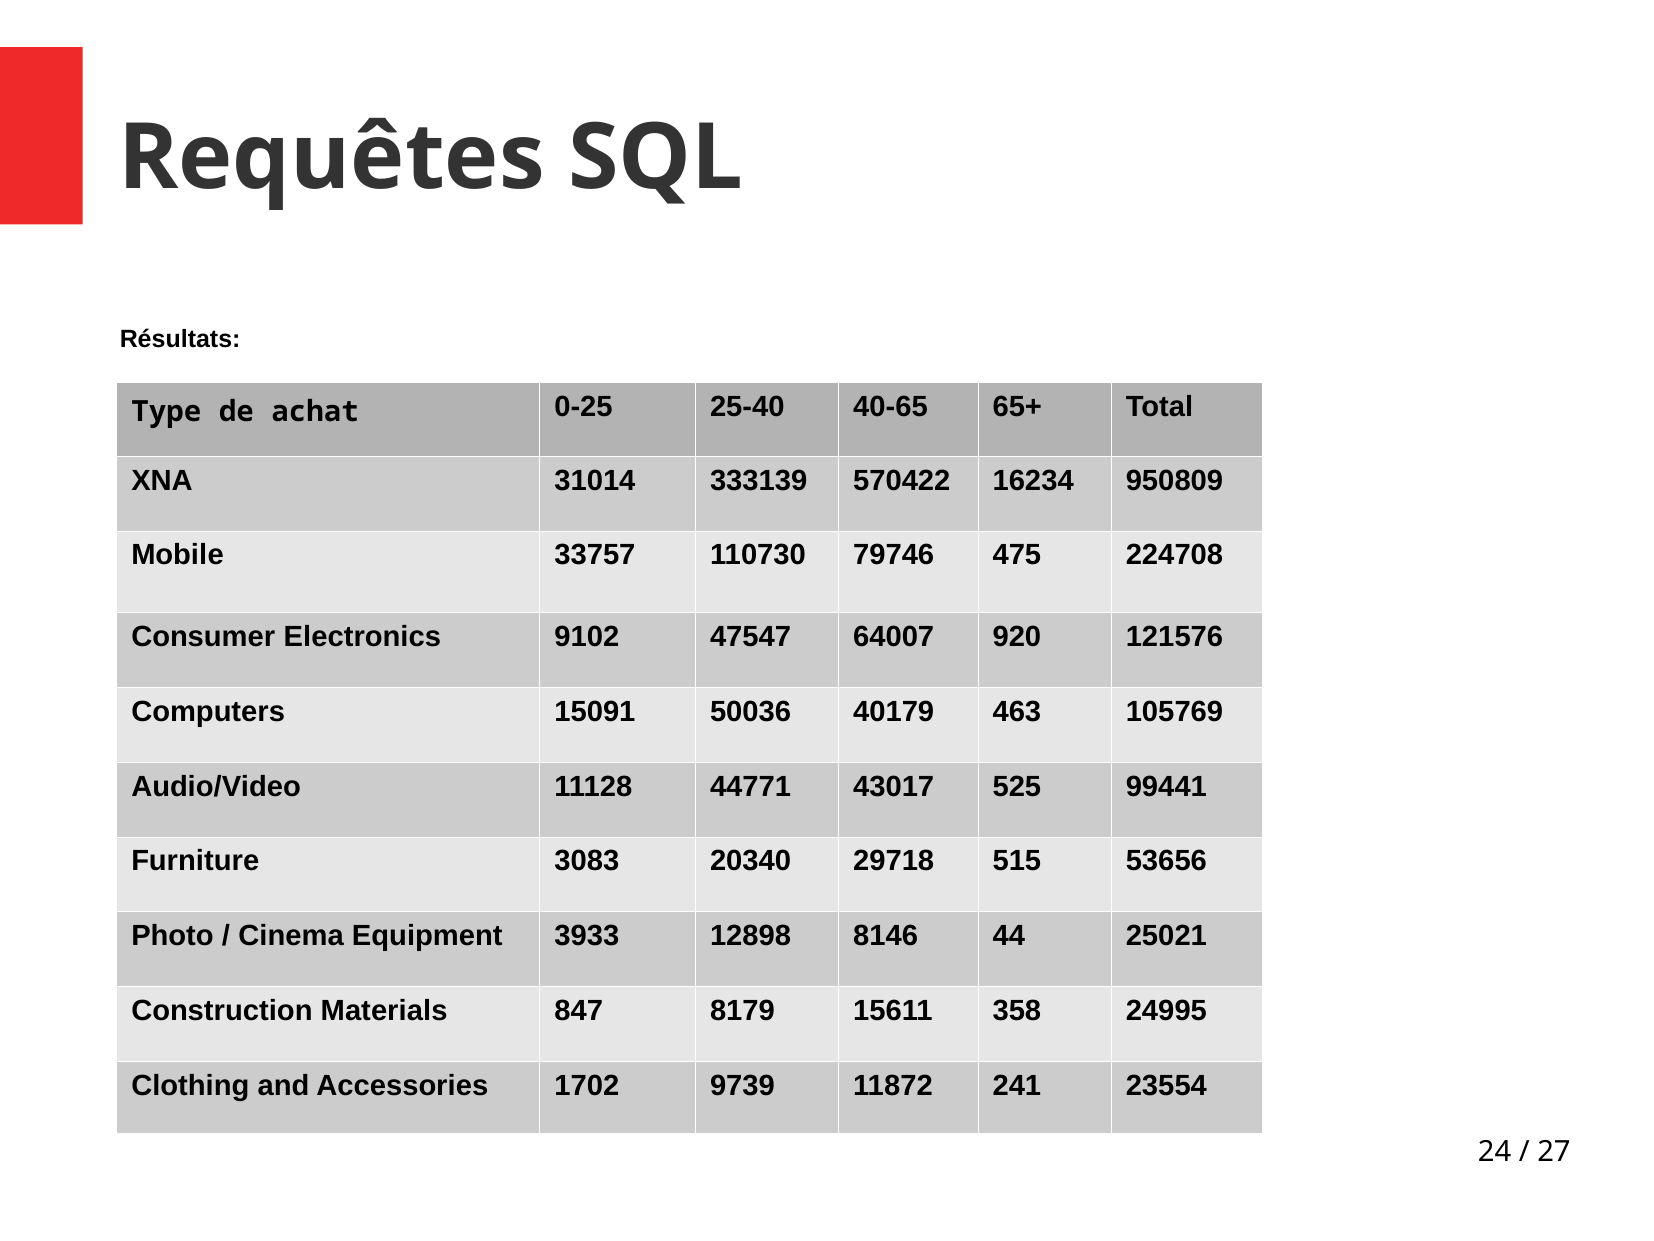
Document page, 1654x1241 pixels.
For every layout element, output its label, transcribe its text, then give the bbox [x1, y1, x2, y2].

table_cell 950809 [1112, 457, 1262, 531]
table_cell 15091 [540, 688, 695, 762]
table_cell 358 [979, 987, 1111, 1061]
table_cell 50036 [696, 688, 838, 762]
table_cell Clothing and Accessories [117, 1062, 539, 1133]
table_cell 475 [979, 532, 1111, 612]
table_cell 3933 [540, 912, 695, 986]
table_cell 20340 [696, 838, 838, 911]
table_cell 44771 [696, 763, 838, 837]
table_cell Photo / Cinema Equipment [117, 912, 539, 986]
table_cell 570422 [839, 457, 978, 531]
text_box Résultats: [105, 317, 256, 361]
table_cell Construction Materials [117, 987, 539, 1061]
table_cell 40179 [839, 688, 978, 762]
table_cell 241 [979, 1062, 1111, 1133]
title Requêtes SQL [118, 49, 1571, 257]
table_cell 44 [979, 912, 1111, 986]
table_header Total [1112, 383, 1262, 456]
table_cell 847 [540, 987, 695, 1061]
table_header Type de achat [117, 383, 539, 456]
table_header 0-25 [540, 383, 695, 456]
table_cell 47547 [696, 613, 838, 687]
table_cell Mobile [117, 532, 539, 612]
table_cell 79746 [839, 532, 978, 612]
table_cell 33757 [540, 532, 695, 612]
table_header 40-65 [839, 383, 978, 456]
table_cell 24995 [1112, 987, 1262, 1061]
table_cell 9739 [696, 1062, 838, 1133]
table_cell 29718 [839, 838, 978, 911]
table_cell 31014 [540, 457, 695, 531]
table_cell 515 [979, 838, 1111, 911]
table_cell 15611 [839, 987, 978, 1061]
table_cell 463 [979, 688, 1111, 762]
table_cell 11128 [540, 763, 695, 837]
table_cell XNA [117, 457, 539, 531]
table_cell 25021 [1112, 912, 1262, 986]
table_cell 121576 [1112, 613, 1262, 687]
table_cell 920 [979, 613, 1111, 687]
table_cell 99441 [1112, 763, 1262, 837]
table_cell 3083 [540, 838, 695, 911]
table_cell 43017 [839, 763, 978, 837]
table_cell 8146 [839, 912, 978, 986]
table_cell 110730 [696, 532, 838, 612]
table_cell 12898 [696, 912, 838, 986]
table_cell 8179 [696, 987, 838, 1061]
table_cell 53656 [1112, 838, 1262, 911]
table_cell 64007 [839, 613, 978, 687]
table_cell 105769 [1112, 688, 1262, 762]
table_cell 16234 [979, 457, 1111, 531]
table_cell 23554 [1112, 1062, 1262, 1133]
table_cell Consumer Electronics [117, 613, 539, 687]
table_cell 224708 [1112, 532, 1262, 612]
table_cell 1702 [540, 1062, 695, 1133]
table_cell 525 [979, 763, 1111, 837]
table_cell Furniture [117, 838, 539, 911]
table_cell 9102 [540, 613, 695, 687]
table_cell Computers [117, 688, 539, 762]
table_cell 11872 [839, 1062, 978, 1133]
table_header 25-40 [696, 383, 838, 456]
table_cell Audio/Video [117, 763, 539, 837]
table_header 65+ [979, 383, 1111, 456]
table_cell 333139 [696, 457, 838, 531]
